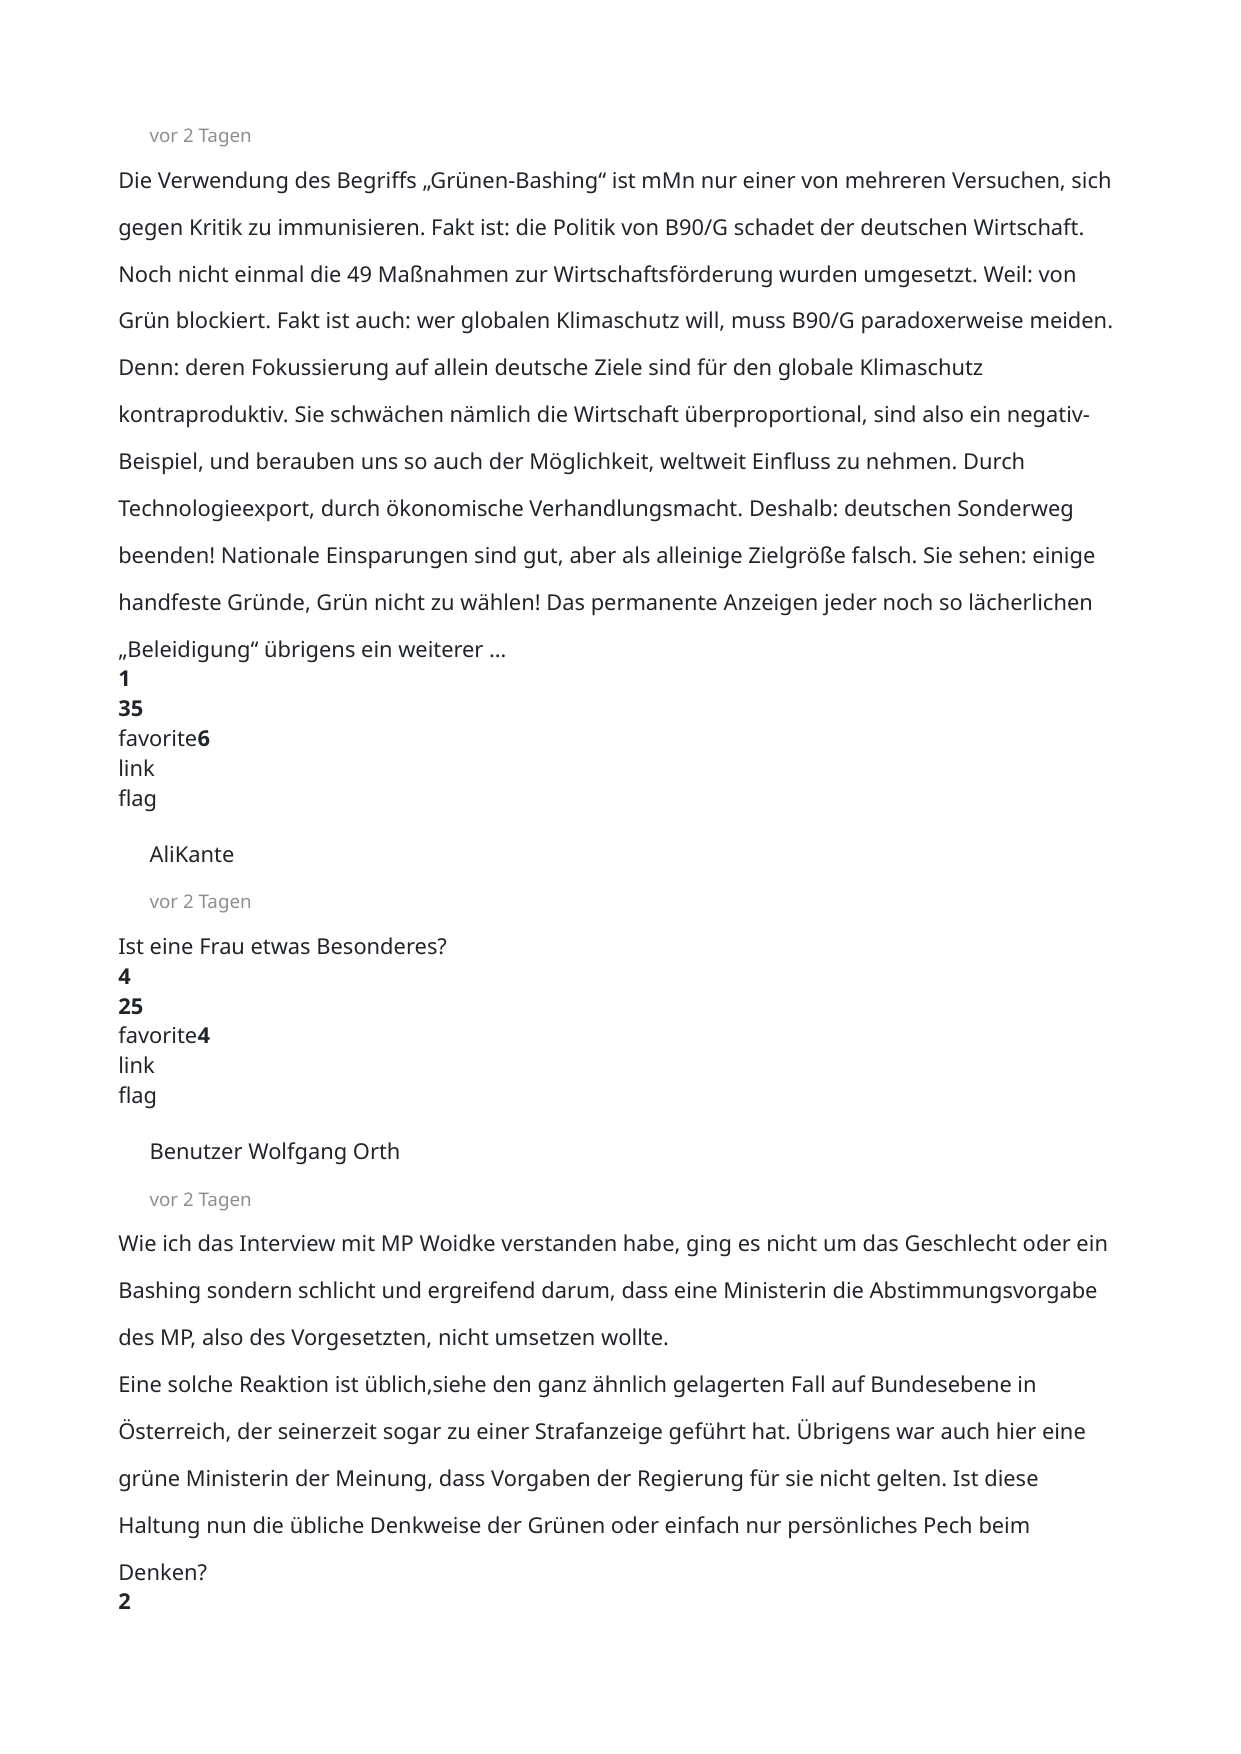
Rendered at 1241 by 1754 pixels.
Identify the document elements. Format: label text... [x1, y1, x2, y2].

text 1 [118, 663, 1122, 693]
text Die Verwendung des Begriffs „Grünen-Bashing“ ist mMn nur einer von mehreren Versuchen, sich gegen Kritik zu immunisieren. Fakt ist: die Politik von B90/G schadet der deutschen Wirtschaft. Noch nicht einmal die 49 Maßnahmen zur Wirtschaftsförderung wurden umgesetzt. Weil: von Grün blockiert. Fakt ist auch: wer globalen Klimaschutz will, muss B90/G paradoxerweise meiden. Denn: deren Fokussierung auf allein deutsche Ziele sind für den globale Klimaschutz kontraproduktiv. Sie schwächen nämlich die Wirtschaft überproportional, sind also ein negativ-Beispiel, und berauben uns so auch der Möglichkeit, weltweit Einfluss zu nehmen. Durch Technologieexport, durch ökonomische Verhandlungsmacht. Deshalb: deutschen Sonderweg beenden! Nationale Einsparungen sind gut, aber als alleinige Zielgröße falsch. Sie sehen: einige handfeste Gründe, Grün nicht zu wählen! Das permanente Anzeigen jeder noch so lächerlichen „Beleidigung“ übrigens ein weiterer … [118, 148, 1122, 663]
text link [118, 753, 1122, 783]
text vor 2 Tagen [149, 1182, 1122, 1211]
text 35 [118, 693, 1122, 723]
text link [118, 1050, 1122, 1080]
text flag [118, 783, 1122, 812]
text vor 2 Tagen [149, 884, 1122, 914]
text flag [118, 1080, 1122, 1110]
text Benutzer Wolfgang Orth [149, 1125, 1114, 1166]
text Ist eine Frau etwas Besonderes? [118, 914, 1122, 961]
text AliKante [149, 828, 1114, 869]
text favorite6 [118, 723, 1122, 753]
text 2 [118, 1586, 1122, 1616]
text Wie ich das Interview mit MP Woidke verstanden habe, ging es nicht um das Geschlecht oder ein Bashing sondern schlicht und ergreifend darum, dass eine Ministerin die Abstimmungsvorgabe des MP, also des Vorgesetzten, nicht umsetzen wollte. Eine solche Reaktion ist üblich,siehe den ganz ähnlich gelagerten Fall auf Bundesebene in Österreich, der seinerzeit sogar zu einer Strafanzeige geführt hat. Übrigens war auch hier eine grüne Ministerin der Meinung, dass Vorgaben der Regierung für sie nicht gelten. Ist diese Haltung nun die übliche Denkweise der Grünen oder einfach nur persönliches Pech beim Denken? [118, 1211, 1122, 1586]
text 4 [118, 961, 1122, 991]
text favorite4 [118, 1020, 1122, 1050]
text 25 [118, 991, 1122, 1020]
text vor 2 Tagen [149, 118, 1122, 148]
